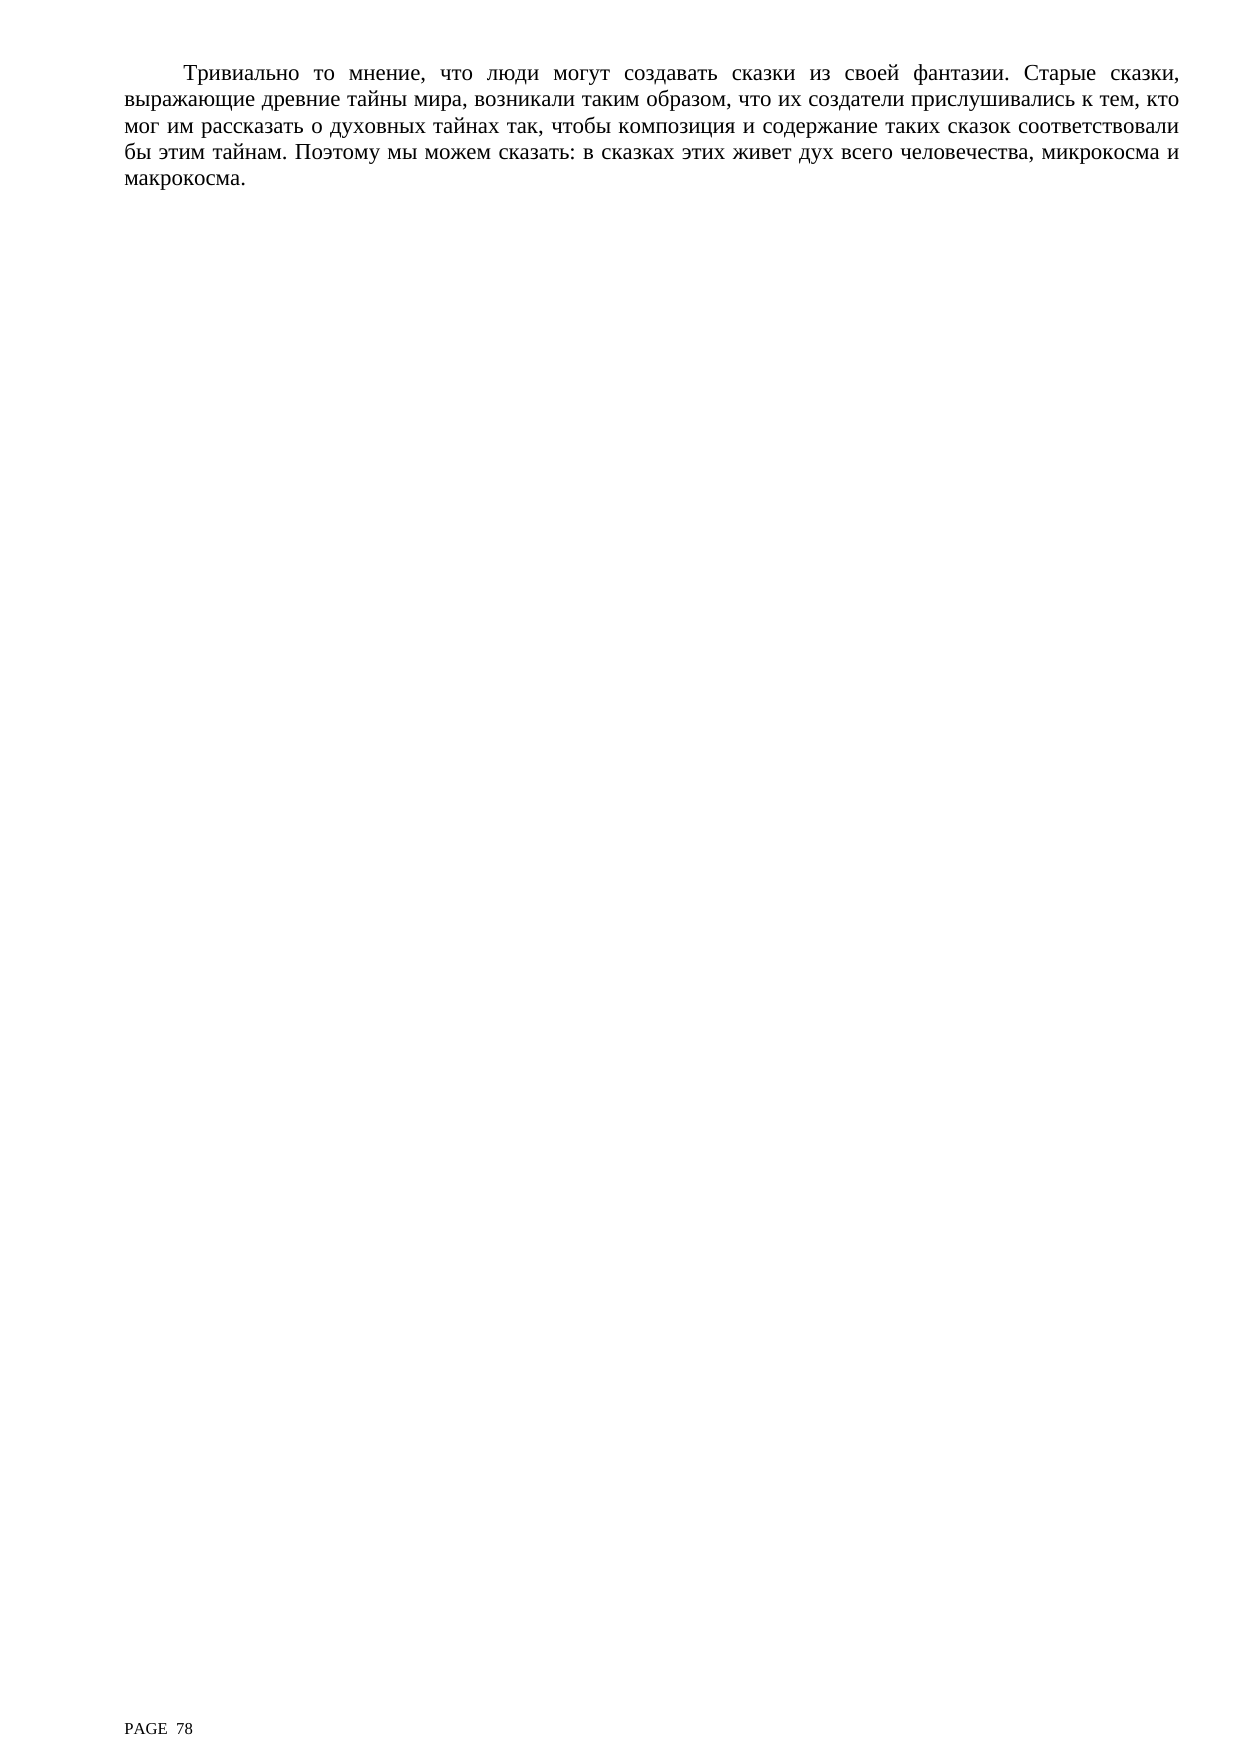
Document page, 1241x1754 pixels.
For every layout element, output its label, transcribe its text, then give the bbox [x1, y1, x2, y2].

text Тривиально то мнение, что люди могут создавать сказки из своей фантазии. Старые сказки, выражающие древние тайны мира, возникали таким образом, что их создатели прислушивались к тем, кто мог им рассказать о духовных тайнах так, чтобы композиция и содержание таких сказок соответствовали бы этим тайнам. Поэтому мы можем сказать: в сказках этих живет дух всего человечества, микрокосма и макрокосма. [124, 59, 1181, 191]
